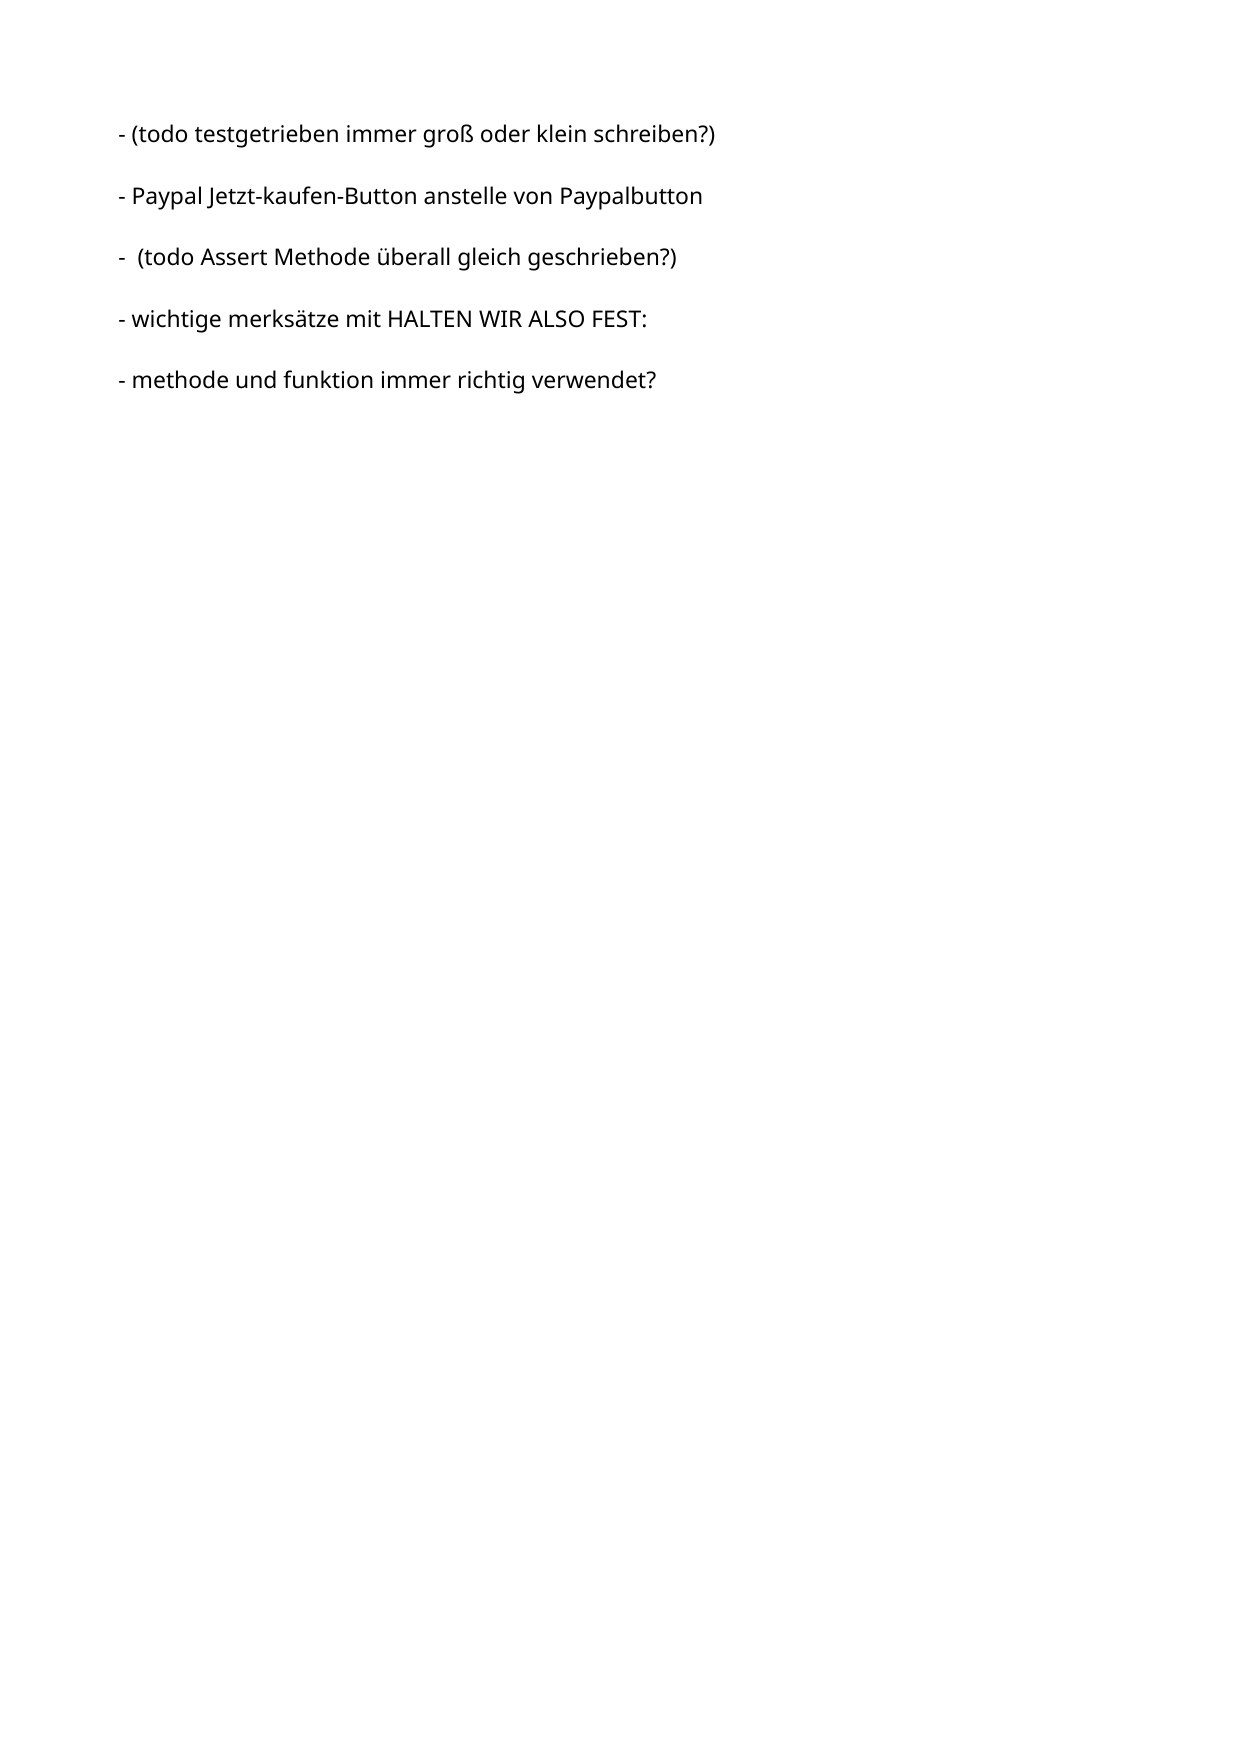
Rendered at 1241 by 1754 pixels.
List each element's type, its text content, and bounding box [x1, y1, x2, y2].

text - Paypal Jetzt-kaufen-Button anstelle von Paypalbutton [118, 179, 1122, 211]
text - (todo testgetrieben immer groß oder klein schreiben?) [118, 118, 1122, 149]
text - methode und funktion immer richtig verwendet? [118, 364, 1122, 395]
text - (todo Assert Methode überall gleich geschrieben?) [118, 241, 1122, 272]
text - wichtige merksätze mit HALTEN WIR ALSO FEST: [118, 302, 1122, 334]
